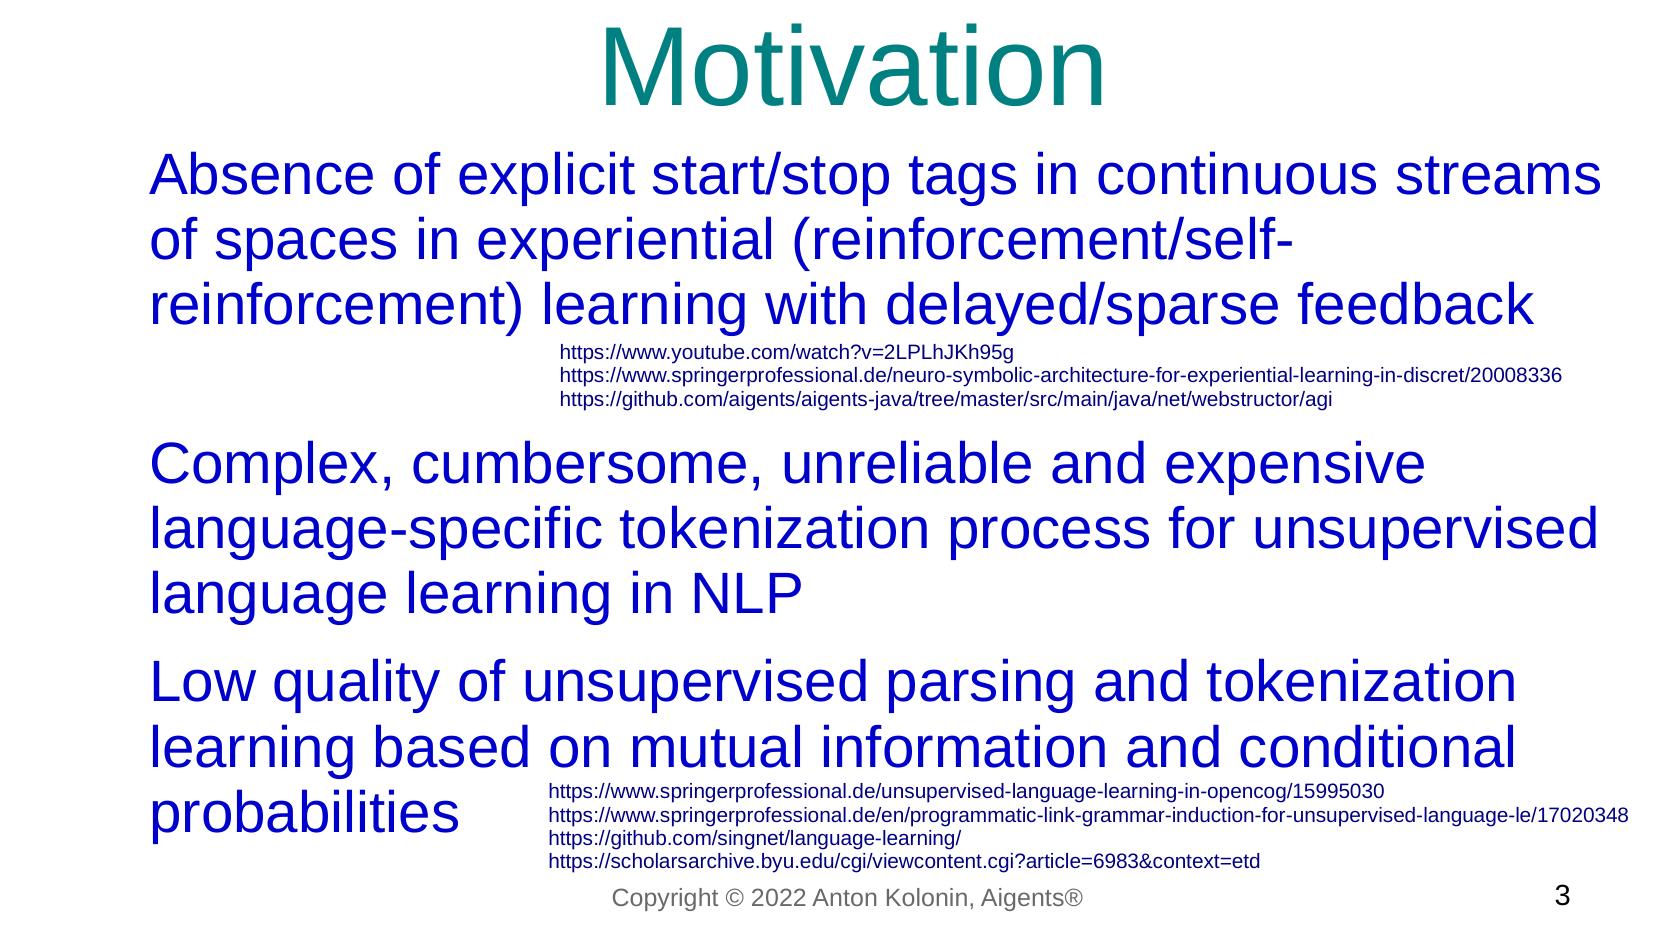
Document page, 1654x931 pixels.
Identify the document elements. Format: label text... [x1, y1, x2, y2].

text_box https://www.springerprofessional.de/unsupervised-language-learning-in-opencog/15995030 https://www.springerprofessional.de/en/programmatic-link-grammar-induction-for-unsupervised-language-le/17020348 https://github.com/singnet/language-learning/ https://scholarsarchive.byu.edu/cgi/viewcontent.cgi?article=6983&context=etd [533, 772, 1644, 931]
text_box https://www.youtube.com/watch?v=2LPLhJKh95g https://www.springerprofessional.de/neuro-symbolic-architecture-for-experiential-learning-in-discret/20008336 https://github.com/aigents/aigents-java/tree/master/src/main/java/net/webstructor/agi [544, 333, 1616, 418]
text_box Absence of explicit start/stop tags in continuous streams of spaces in experiential (reinforcement/self-reinforcement) learning with delayed/sparse feedback Complex, cumbersome, unreliable and expensive language-specific tokenization process for unsupervised language learning in NLP Low quality of unsupervised parsing and tokenization learning based on mutual information and conditional probabilities [120, 113, 1619, 871]
text_box Motivation [0, 0, 1653, 135]
